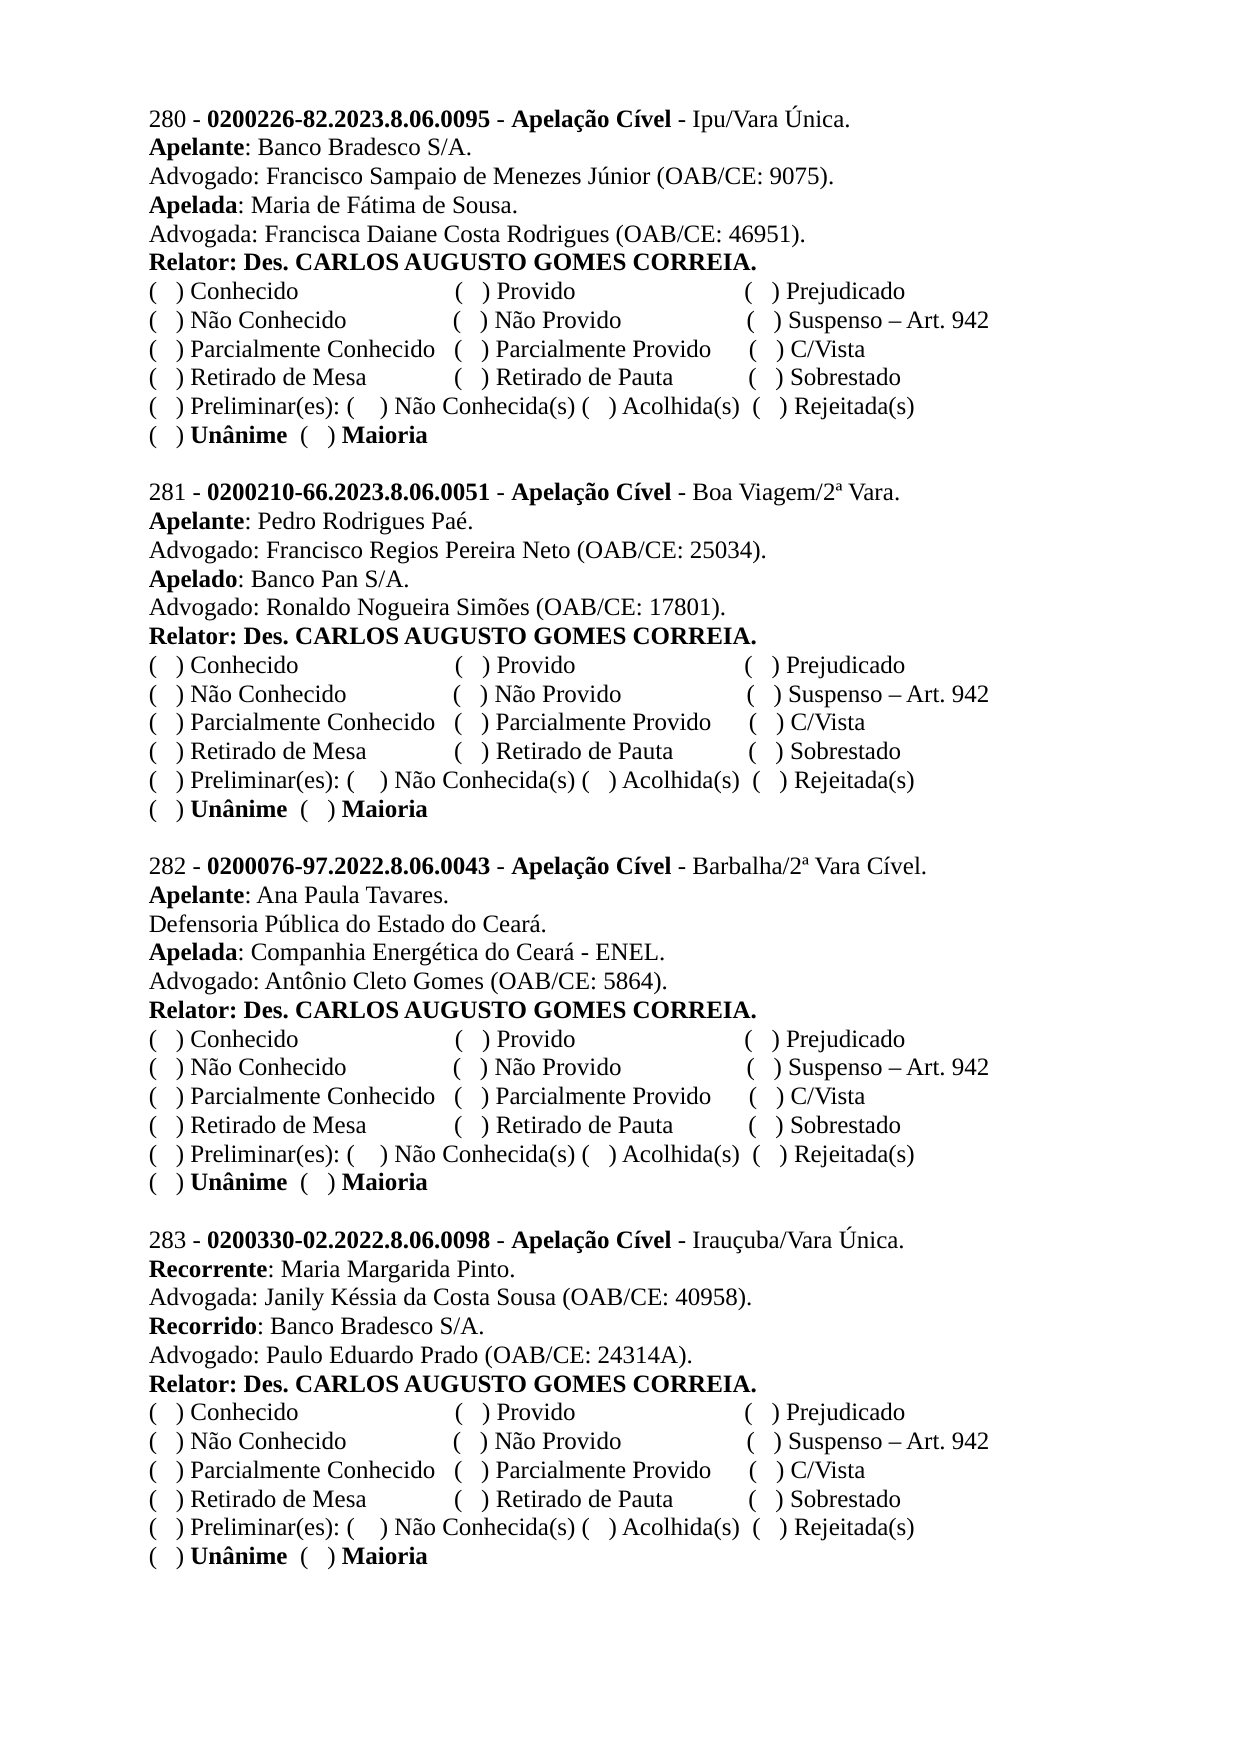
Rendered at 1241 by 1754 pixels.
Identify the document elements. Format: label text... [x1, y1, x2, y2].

text Apelante: Ana Paula Tavares. [148, 880, 1141, 909]
text Advogada: Janily Késsia da Costa Sousa (OAB/CE: 40958). [148, 1282, 1141, 1311]
text Recorrido: Banco Bradesco S/A. [148, 1311, 1141, 1340]
text Apelada: Maria de Fátima de Sousa. [148, 190, 1141, 219]
text ( ) Não Conhecido ( ) Não Provido ( ) Suspenso – Art. 942 [148, 305, 1158, 334]
text Advogado: Francisco Regios Pereira Neto (OAB/CE: 25034). [148, 535, 1141, 564]
text ( ) Unânime ( ) Maioria [148, 420, 1158, 449]
text ( ) Conhecido ( ) Provido ( ) Prejudicado [148, 650, 1141, 679]
text ( ) Parcialmente Conhecido ( ) Parcialmente Provido ( ) C/Vista [148, 334, 1158, 362]
text Relator: Des. CARLOS AUGUSTO GOMES CORREIA. [148, 621, 1141, 650]
text Apelada: Companhia Energética do Ceará - ENEL. [148, 937, 1141, 966]
text Advogado: Francisco Sampaio de Menezes Júnior (OAB/CE: 9075). [148, 161, 1141, 190]
text ( ) Retirado de Mesa ( ) Retirado de Pauta ( ) Sobrestado [148, 736, 1158, 765]
text ( ) Unânime ( ) Maioria [148, 1541, 1158, 1570]
text Advogado: Antônio Cleto Gomes (OAB/CE: 5864). [148, 966, 1141, 995]
text Apelante: Pedro Rodrigues Paé. [148, 506, 1141, 535]
text ( ) Preliminar(es): ( ) Não Conhecida(s) ( ) Acolhida(s) ( ) Rejeitada(s) [148, 1139, 1158, 1167]
text Advogado: Paulo Eduardo Prado (OAB/CE: 24314A). [148, 1340, 1141, 1369]
text ( ) Parcialmente Conhecido ( ) Parcialmente Provido ( ) C/Vista [148, 1081, 1158, 1110]
text Recorrente: Maria Margarida Pinto. [148, 1254, 1141, 1282]
text Relator: Des. CARLOS AUGUSTO GOMES CORREIA. [148, 1369, 1141, 1397]
text ( ) Conhecido ( ) Provido ( ) Prejudicado [148, 276, 1141, 305]
text ( ) Preliminar(es): ( ) Não Conhecida(s) ( ) Acolhida(s) ( ) Rejeitada(s) [148, 1512, 1158, 1541]
text Defensoria Pública do Estado do Ceará. [148, 909, 1141, 937]
text Apelado: Banco Pan S/A. [148, 564, 1141, 592]
text 283 - 0200330-02.2022.8.06.0098 - Apelação Cível - Irauçuba/Vara Única. [148, 1225, 1141, 1254]
text ( ) Conhecido ( ) Provido ( ) Prejudicado [148, 1397, 1141, 1426]
text ( ) Retirado de Mesa ( ) Retirado de Pauta ( ) Sobrestado [148, 1110, 1158, 1139]
text ( ) Preliminar(es): ( ) Não Conhecida(s) ( ) Acolhida(s) ( ) Rejeitada(s) [148, 391, 1158, 420]
text ( ) Unânime ( ) Maioria [148, 1167, 1158, 1196]
text ( ) Preliminar(es): ( ) Não Conhecida(s) ( ) Acolhida(s) ( ) Rejeitada(s) [148, 765, 1158, 794]
text 282 - 0200076-97.2022.8.06.0043 - Apelação Cível - Barbalha/2ª Vara Cível. [148, 851, 1141, 880]
text ( ) Parcialmente Conhecido ( ) Parcialmente Provido ( ) C/Vista [148, 707, 1158, 736]
text ( ) Parcialmente Conhecido ( ) Parcialmente Provido ( ) C/Vista [148, 1455, 1158, 1484]
text ( ) Retirado de Mesa ( ) Retirado de Pauta ( ) Sobrestado [148, 362, 1158, 391]
text Relator: Des. CARLOS AUGUSTO GOMES CORREIA. [148, 247, 1141, 276]
text Advogada: Francisca Daiane Costa Rodrigues (OAB/CE: 46951). [148, 219, 1141, 247]
text Apelante: Banco Bradesco S/A. [148, 132, 1141, 161]
text ( ) Retirado de Mesa ( ) Retirado de Pauta ( ) Sobrestado [148, 1484, 1158, 1512]
text ( ) Não Conhecido ( ) Não Provido ( ) Suspenso – Art. 942 [148, 1052, 1158, 1081]
text 281 - 0200210-66.2023.8.06.0051 - Apelação Cível - Boa Viagem/2ª Vara. [148, 477, 1141, 506]
text ( ) Conhecido ( ) Provido ( ) Prejudicado [148, 1024, 1141, 1052]
text ( ) Não Conhecido ( ) Não Provido ( ) Suspenso – Art. 942 [148, 1426, 1158, 1455]
text Advogado: Ronaldo Nogueira Simões (OAB/CE: 17801). [148, 592, 1141, 621]
text 280 - 0200226-82.2023.8.06.0095 - Apelação Cível - Ipu/Vara Única. [148, 104, 1141, 132]
text Relator: Des. CARLOS AUGUSTO GOMES CORREIA. [148, 995, 1141, 1024]
text ( ) Unânime ( ) Maioria [148, 794, 1158, 822]
text ( ) Não Conhecido ( ) Não Provido ( ) Suspenso – Art. 942 [148, 679, 1158, 707]
